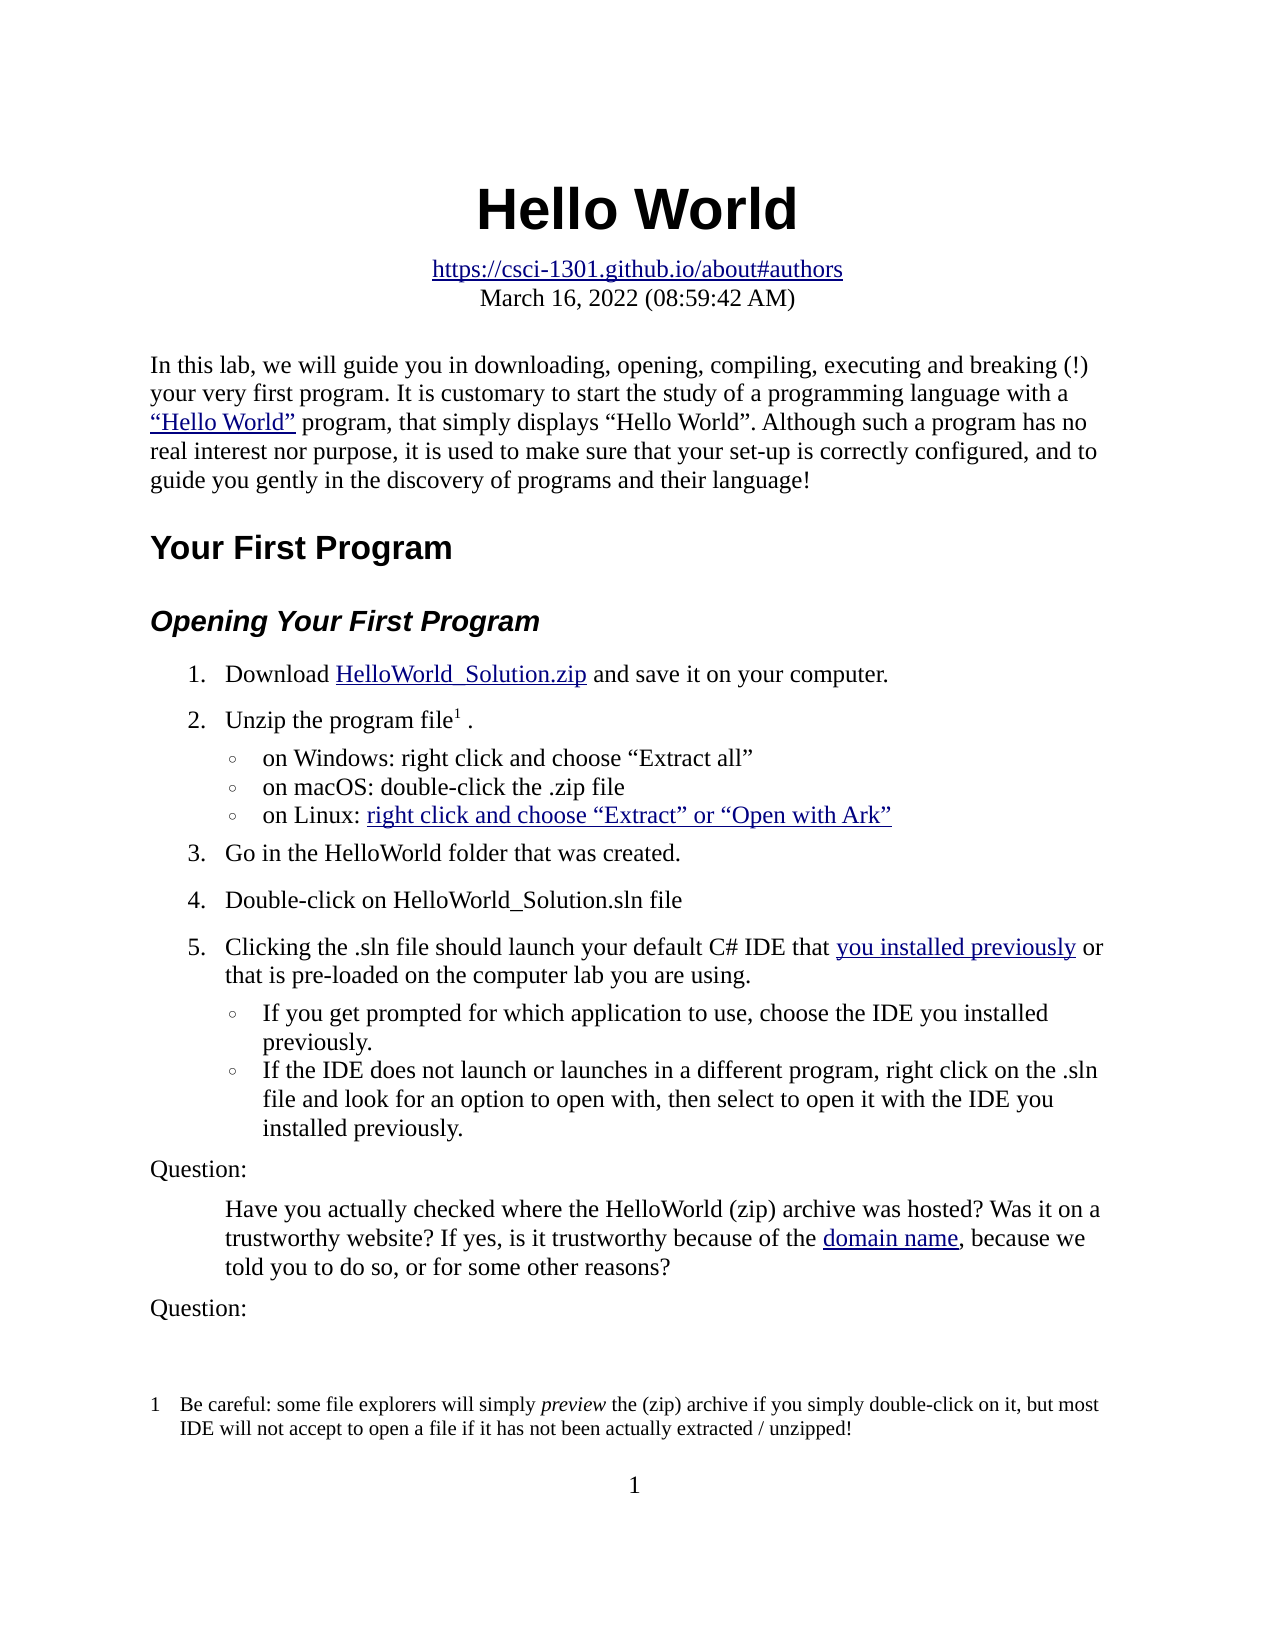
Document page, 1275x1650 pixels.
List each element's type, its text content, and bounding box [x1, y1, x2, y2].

title Hello World [150, 175, 1125, 242]
text Have you actually checked where the HelloWorld (zip) archive was hosted? Was it on a trustworthy website? If yes, is it trustworthy because of the domain name, because we told you to do so, or for some other reasons? [225, 1194, 1125, 1281]
list If the IDE does not launch or launches in a different program, right click on the .sln file and look for an option to open with, then select to open it with the IDE you installed previously. [225, 1056, 1125, 1142]
list If you get prompted for which application to use, choose the IDE you installed previously. [225, 998, 1125, 1056]
list Go in the HelloWorld folder that was created. [187, 838, 1125, 867]
list Double-click on HelloWorld_Solution.sln file [187, 885, 1125, 914]
text https://csci-1301.github.io/about#authors [150, 254, 1125, 283]
text March 16, 2022 (08:59:42 AM) [150, 283, 1125, 312]
subtitle Your First Program [150, 527, 1125, 566]
text Question: [150, 1154, 1125, 1182]
text Question: [150, 1293, 1125, 1321]
list on Linux: right click and choose “Extract” or “Open with Ark” [225, 801, 1125, 829]
list Unzip the program file . [187, 705, 1125, 734]
list Be careful: some file explorers will simply preview the (zip) archive if you simply double-click on it, but most IDE will not accept to open a file if it has not been actually extracted / unzipped! [150, 1392, 1125, 1440]
list on macOS: double-click the .zip file [225, 772, 1125, 801]
list Clicking the .sln file should launch your default C# IDE that you installed previously or that is pre-loaded on the computer lab you are using. [187, 932, 1125, 989]
list on Windows: right click and choose “Extract all” [225, 743, 1125, 772]
text In this lab, we will guide you in downloading, opening, compiling, executing and breaking (!) your very first program. It is customary to start the study of a programming language with a “Hello World” program, that simply displays “Hello World”. Although such a program has no real interest nor purpose, it is used to make sure that your set-up is correctly configured, and to guide you gently in the discovery of programs and their language! [150, 350, 1125, 493]
list Download HelloWorld_Solution.zip and save it on your computer. [187, 659, 1125, 687]
subtitle Opening Your First Program [150, 604, 1125, 637]
